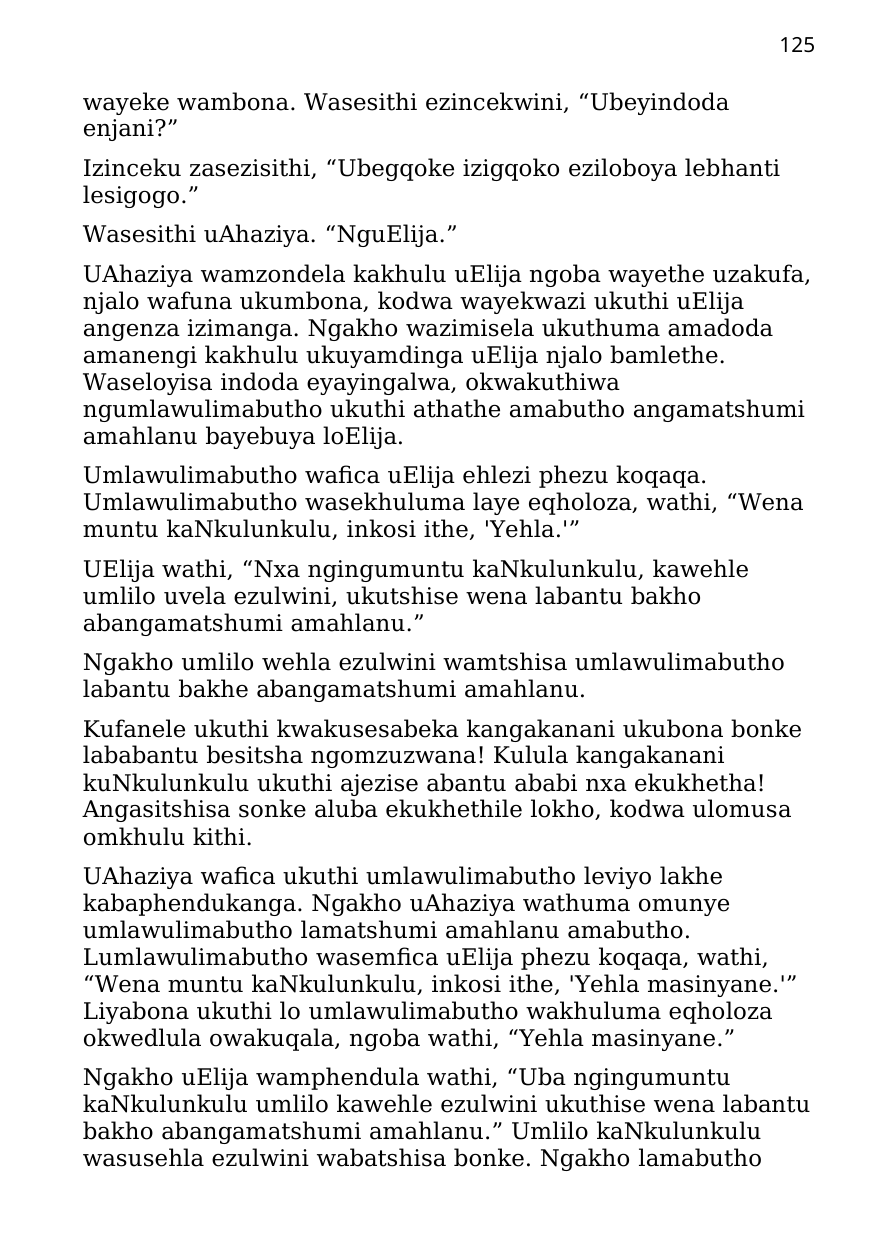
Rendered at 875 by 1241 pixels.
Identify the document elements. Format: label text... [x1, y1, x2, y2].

text UAhaziya wamzondela kakhulu uElija ngoba wayethe uzakufa, njalo wafuna ukumbona, kodwa wayekwazi ukuthi uElija angenza izimanga. Ngakho wazimisela ukuthuma amadoda amanengi kakhulu ukuyamdinga uElija njalo bamlethe. Waseloyisa indoda eyayingalwa, okwakuthiwa ngumlawulimabutho ukuthi athathe amabutho angamatshumi amahlanu bayebuya loElija. [83, 261, 815, 450]
text Wasesithi uAhaziya. “NguElija.” [83, 221, 815, 248]
text Umlawulimabutho wafica uElija ehlezi phezu koqaqa. Umlawulimabutho wasekhuluma laye eqholoza, wathi, “Wena muntu kaNkulunkulu, inkosi ithe, 'Yehla.'” [83, 462, 815, 543]
text Ngakho umlilo wehla ezulwini wamtshisa umlawulimabutho labantu bakhe abangamatshumi amahlanu. [83, 649, 815, 703]
text Kufanele ukuthi kwakusesabeka kangakanani ukubona bonke lababantu besitsha ngomzuzwana! Kulula kangakanani kuNkulunkulu ukuthi ajezise abantu ababi nxa ekukhetha! Angasitshisa sonke aluba ekukhethile lokho, kodwa ulomusa omkhulu kithi. [83, 716, 815, 850]
text Izinceku zasezisithi, “Ubegqoke izigqoko eziloboya lebhanti lesigogo.” [83, 155, 815, 209]
text wayeke wambona. Wasesithi ezincekwini, “Ubeyindoda enjani?” [83, 88, 815, 142]
text UElija wathi, “Nxa ngingumuntu kaNkulunkulu, kawehle umlilo uvela ezulwini, ukutshise wena labantu bakho abangamatshumi amahlanu.” [83, 556, 815, 637]
text Ngakho uElija wamphendula wathi, “Uba ngingumuntu kaNkulunkulu umlilo kawehle ezulwini ukuthise wena labantu bakho abangamatshumi amahlanu.” Umlilo kaNkulunkulu wasusehla ezulwini wabatshisa bonke. Ngakho lamabutho [83, 1064, 815, 1172]
text UAhaziya wafica ukuthi umlawulimabutho leviyo lakhe kabaphendukanga. Ngakho uAhaziya wathuma omunye umlawulimabutho lamatshumi amahlanu amabutho. Lumlawulimabutho wasemfica uElija phezu koqaqa, wathi, “Wena muntu kaNkulunkulu, inkosi ithe, 'Yehla masinyane.'” Liyabona ukuthi lo umlawulimabutho wakhuluma eqholoza okwedlula owakuqala, ngoba wathi, “Yehla masinyane.” [83, 863, 815, 1052]
